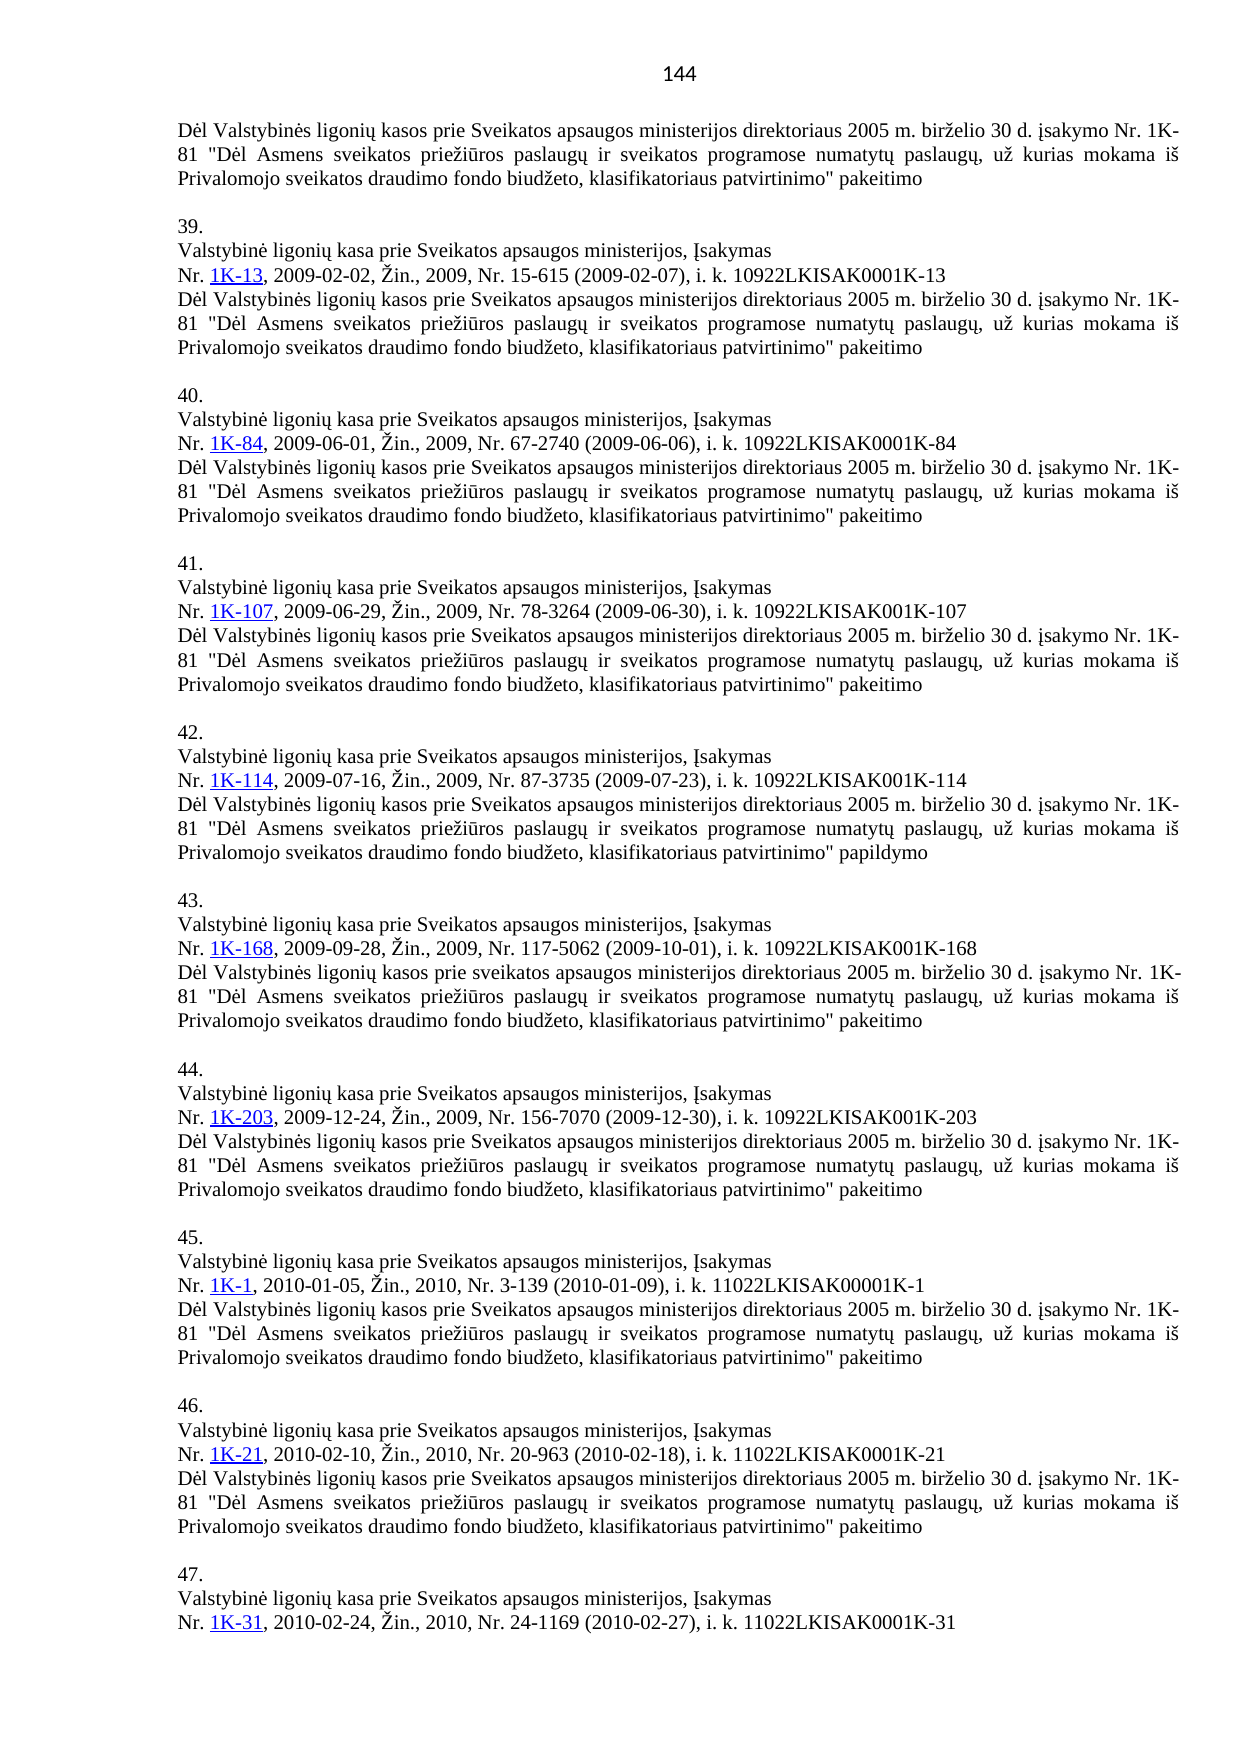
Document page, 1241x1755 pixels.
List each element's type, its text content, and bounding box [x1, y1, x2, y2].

text Valstybinė ligonių kasa prie Sveikatos apsaugos ministerijos, Įsakymas [177, 238, 1181, 262]
text Nr. 1K-107, 2009-06-29, Žin., 2009, Nr. 78-3264 (2009-06-30), i. k. 10922LKISAK001K-107 [177, 599, 1181, 623]
text Nr. 1K-84, 2009-06-01, Žin., 2009, Nr. 67-2740 (2009-06-06), i. k. 10922LKISAK0001K-84 [177, 431, 1181, 455]
text Nr. 1K-1, 2010-01-05, Žin., 2010, Nr. 3-139 (2010-01-09), i. k. 11022LKISAK00001K-1 [177, 1273, 1181, 1297]
text Dėl Valstybinės ligonių kasos prie sveikatos apsaugos ministerijos direktoriaus 2005 m. birželio 30 d. įsakymo Nr. 1K-81 "Dėl Asmens sveikatos priežiūros paslaugų ir sveikatos programose numatytų paslaugų, už kurias mokama iš Privalomojo sveikatos draudimo fondo biudžeto, klasifikatoriaus patvirtinimo" pakeitimo [177, 960, 1181, 1032]
text Valstybinė ligonių kasa prie Sveikatos apsaugos ministerijos, Įsakymas [177, 1249, 1181, 1273]
text Valstybinė ligonių kasa prie Sveikatos apsaugos ministerijos, Įsakymas [177, 1417, 1181, 1442]
text 46. [177, 1393, 1181, 1417]
text Valstybinė ligonių kasa prie Sveikatos apsaugos ministerijos, Įsakymas [177, 1081, 1181, 1105]
text 39. [177, 214, 1181, 238]
text Dėl Valstybinės ligonių kasos prie Sveikatos apsaugos ministerijos direktoriaus 2005 m. birželio 30 d. įsakymo Nr. 1K-81 "Dėl Asmens sveikatos priežiūros paslaugų ir sveikatos programose numatytų paslaugų, už kurias mokama iš Privalomojo sveikatos draudimo fondo biudžeto, klasifikatoriaus patvirtinimo" pakeitimo [177, 287, 1181, 359]
text Dėl Valstybinės ligonių kasos prie Sveikatos apsaugos ministerijos direktoriaus 2005 m. birželio 30 d. įsakymo Nr. 1K-81 "Dėl Asmens sveikatos priežiūros paslaugų ir sveikatos programose numatytų paslaugų, už kurias mokama iš Privalomojo sveikatos draudimo fondo biudžeto, klasifikatoriaus patvirtinimo" pakeitimo [177, 1297, 1181, 1369]
text Nr. 1K-168, 2009-09-28, Žin., 2009, Nr. 117-5062 (2009-10-01), i. k. 10922LKISAK001K-168 [177, 936, 1181, 960]
text Dėl Valstybinės ligonių kasos prie Sveikatos apsaugos ministerijos direktoriaus 2005 m. birželio 30 d. įsakymo Nr. 1K-81 "Dėl Asmens sveikatos priežiūros paslaugų ir sveikatos programose numatytų paslaugų, už kurias mokama iš Privalomojo sveikatos draudimo fondo biudžeto, klasifikatoriaus patvirtinimo" pakeitimo [177, 1129, 1181, 1201]
text Nr. 1K-21, 2010-02-10, Žin., 2010, Nr. 20-963 (2010-02-18), i. k. 11022LKISAK0001K-21 [177, 1442, 1181, 1466]
text 40. [177, 383, 1181, 407]
text 45. [177, 1225, 1181, 1249]
text Valstybinė ligonių kasa prie Sveikatos apsaugos ministerijos, Įsakymas [177, 407, 1181, 431]
text Valstybinė ligonių kasa prie Sveikatos apsaugos ministerijos, Įsakymas [177, 575, 1181, 599]
text 43. [177, 888, 1181, 912]
text 47. [177, 1562, 1181, 1586]
text Valstybinė ligonių kasa prie Sveikatos apsaugos ministerijos, Įsakymas [177, 744, 1181, 768]
text Dėl Valstybinės ligonių kasos prie Sveikatos apsaugos ministerijos direktoriaus 2005 m. birželio 30 d. įsakymo Nr. 1K-81 "Dėl Asmens sveikatos priežiūros paslaugų ir sveikatos programose numatytų paslaugų, už kurias mokama iš Privalomojo sveikatos draudimo fondo biudžeto, klasifikatoriaus patvirtinimo" pakeitimo [177, 118, 1181, 190]
text 44. [177, 1057, 1181, 1081]
text Dėl Valstybinės ligonių kasos prie Sveikatos apsaugos ministerijos direktoriaus 2005 m. birželio 30 d. įsakymo Nr. 1K-81 "Dėl Asmens sveikatos priežiūros paslaugų ir sveikatos programose numatytų paslaugų, už kurias mokama iš Privalomojo sveikatos draudimo fondo biudžeto, klasifikatoriaus patvirtinimo" pakeitimo [177, 455, 1181, 527]
text 41. [177, 551, 1181, 575]
text Nr. 1K-13, 2009-02-02, Žin., 2009, Nr. 15-615 (2009-02-07), i. k. 10922LKISAK0001K-13 [177, 262, 1181, 287]
text Dėl Valstybinės ligonių kasos prie Sveikatos apsaugos ministerijos direktoriaus 2005 m. birželio 30 d. įsakymo Nr. 1K-81 "Dėl Asmens sveikatos priežiūros paslaugų ir sveikatos programose numatytų paslaugų, už kurias mokama iš Privalomojo sveikatos draudimo fondo biudžeto, klasifikatoriaus patvirtinimo" pakeitimo [177, 1466, 1181, 1538]
text Valstybinė ligonių kasa prie Sveikatos apsaugos ministerijos, Įsakymas [177, 1586, 1181, 1610]
text Nr. 1K-114, 2009-07-16, Žin., 2009, Nr. 87-3735 (2009-07-23), i. k. 10922LKISAK001K-114 [177, 768, 1181, 792]
text Nr. 1K-203, 2009-12-24, Žin., 2009, Nr. 156-7070 (2009-12-30), i. k. 10922LKISAK001K-203 [177, 1105, 1181, 1129]
text Nr. 1K-31, 2010-02-24, Žin., 2010, Nr. 24-1169 (2010-02-27), i. k. 11022LKISAK0001K-31 [177, 1610, 1181, 1634]
text Dėl Valstybinės ligonių kasos prie Sveikatos apsaugos ministerijos direktoriaus 2005 m. birželio 30 d. įsakymo Nr. 1K-81 "Dėl Asmens sveikatos priežiūros paslaugų ir sveikatos programose numatytų paslaugų, už kurias mokama iš Privalomojo sveikatos draudimo fondo biudžeto, klasifikatoriaus patvirtinimo" papildymo [177, 792, 1181, 864]
text Dėl Valstybinės ligonių kasos prie Sveikatos apsaugos ministerijos direktoriaus 2005 m. birželio 30 d. įsakymo Nr. 1K-81 "Dėl Asmens sveikatos priežiūros paslaugų ir sveikatos programose numatytų paslaugų, už kurias mokama iš Privalomojo sveikatos draudimo fondo biudžeto, klasifikatoriaus patvirtinimo" pakeitimo [177, 623, 1181, 696]
text Valstybinė ligonių kasa prie Sveikatos apsaugos ministerijos, Įsakymas [177, 912, 1181, 936]
text 42. [177, 720, 1181, 744]
